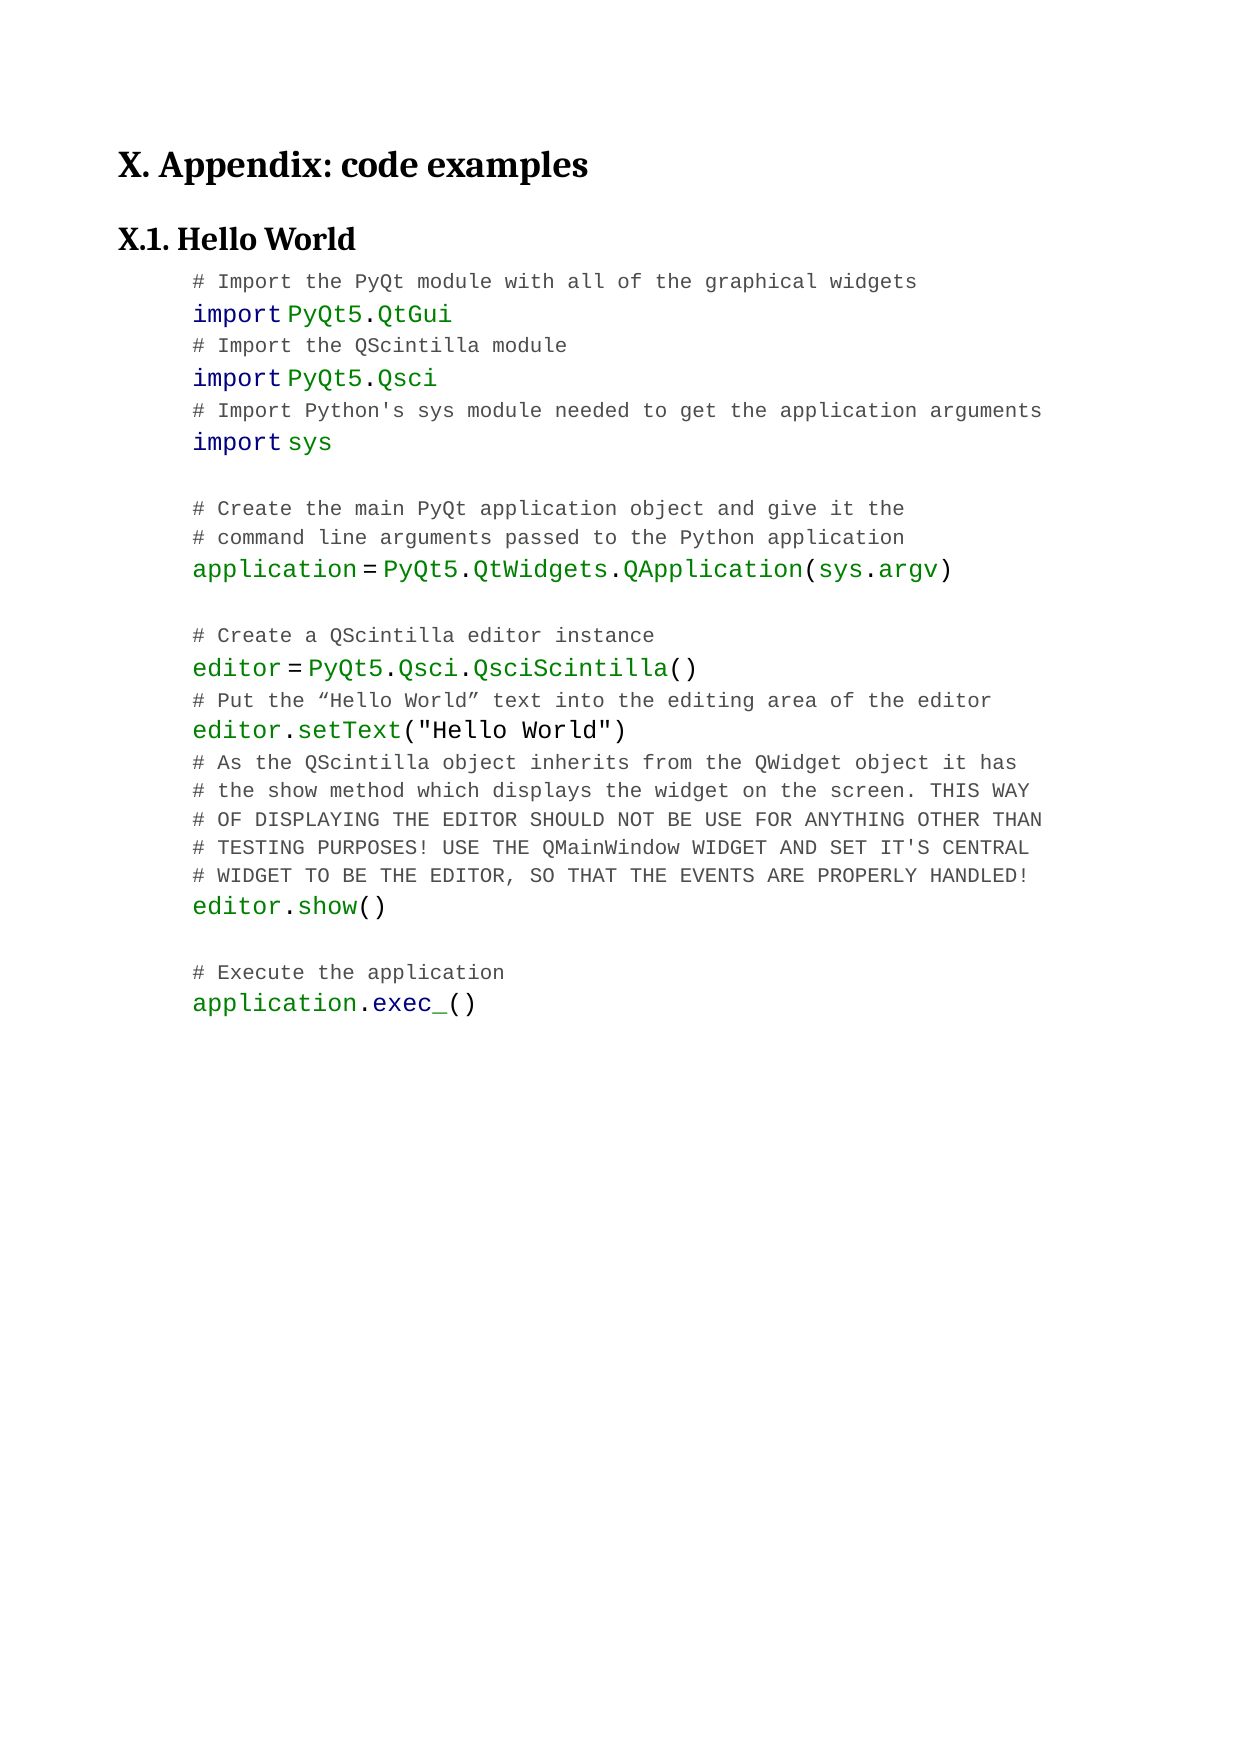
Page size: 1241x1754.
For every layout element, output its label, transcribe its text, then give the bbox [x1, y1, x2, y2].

text # Create a QScintilla editor instance [192, 626, 1122, 649]
text editor.show() [192, 894, 1122, 922]
text # Import the QScintilla module [192, 335, 1122, 359]
text import sys [192, 428, 1122, 458]
subtitle X. Appendix: code examples [118, 143, 1122, 187]
text # Execute the application [192, 962, 1122, 986]
text # As the QScintilla object inherits from the QWidget object it has [192, 752, 1122, 776]
text # OF DISPLAYING THE EDITOR SHOULD NOT BE USE FOR ANYTHING OTHER THAN [192, 809, 1122, 832]
text import PyQt5.Qsci [192, 364, 1122, 394]
text # Create the main PyQt application object and give it the [192, 498, 1122, 522]
text # TESTING PURPOSES! USE THE QMainWindow WIDGET AND SET IT'S CENTRAL [192, 837, 1122, 861]
text application = PyQt5.QtWidgets.QApplication(sys.argv) [192, 555, 1122, 585]
text # Put the “Hello World” text into the editing area of the editor [192, 690, 1122, 713]
text application.exec_() [192, 991, 1122, 1019]
text # Import the PyQt module with all of the graphical widgets [192, 271, 1122, 295]
text # command line arguments passed to the Python application [192, 527, 1122, 550]
subtitle X.1. Hello World [118, 220, 1122, 259]
text import PyQt5.QtGui [192, 299, 1122, 329]
text # WIDGET TO BE THE EDITOR, SO THAT THE EVENTS ARE PROPERLY HANDLED! [192, 865, 1122, 889]
text editor = PyQt5.Qsci.QsciScintilla() [192, 654, 1122, 684]
text editor.setText("Hello World") [192, 718, 1122, 746]
text # Import Python's sys module needed to get the application arguments [192, 400, 1122, 423]
text # the show method which displays the widget on the screen. THIS WAY [192, 780, 1122, 804]
